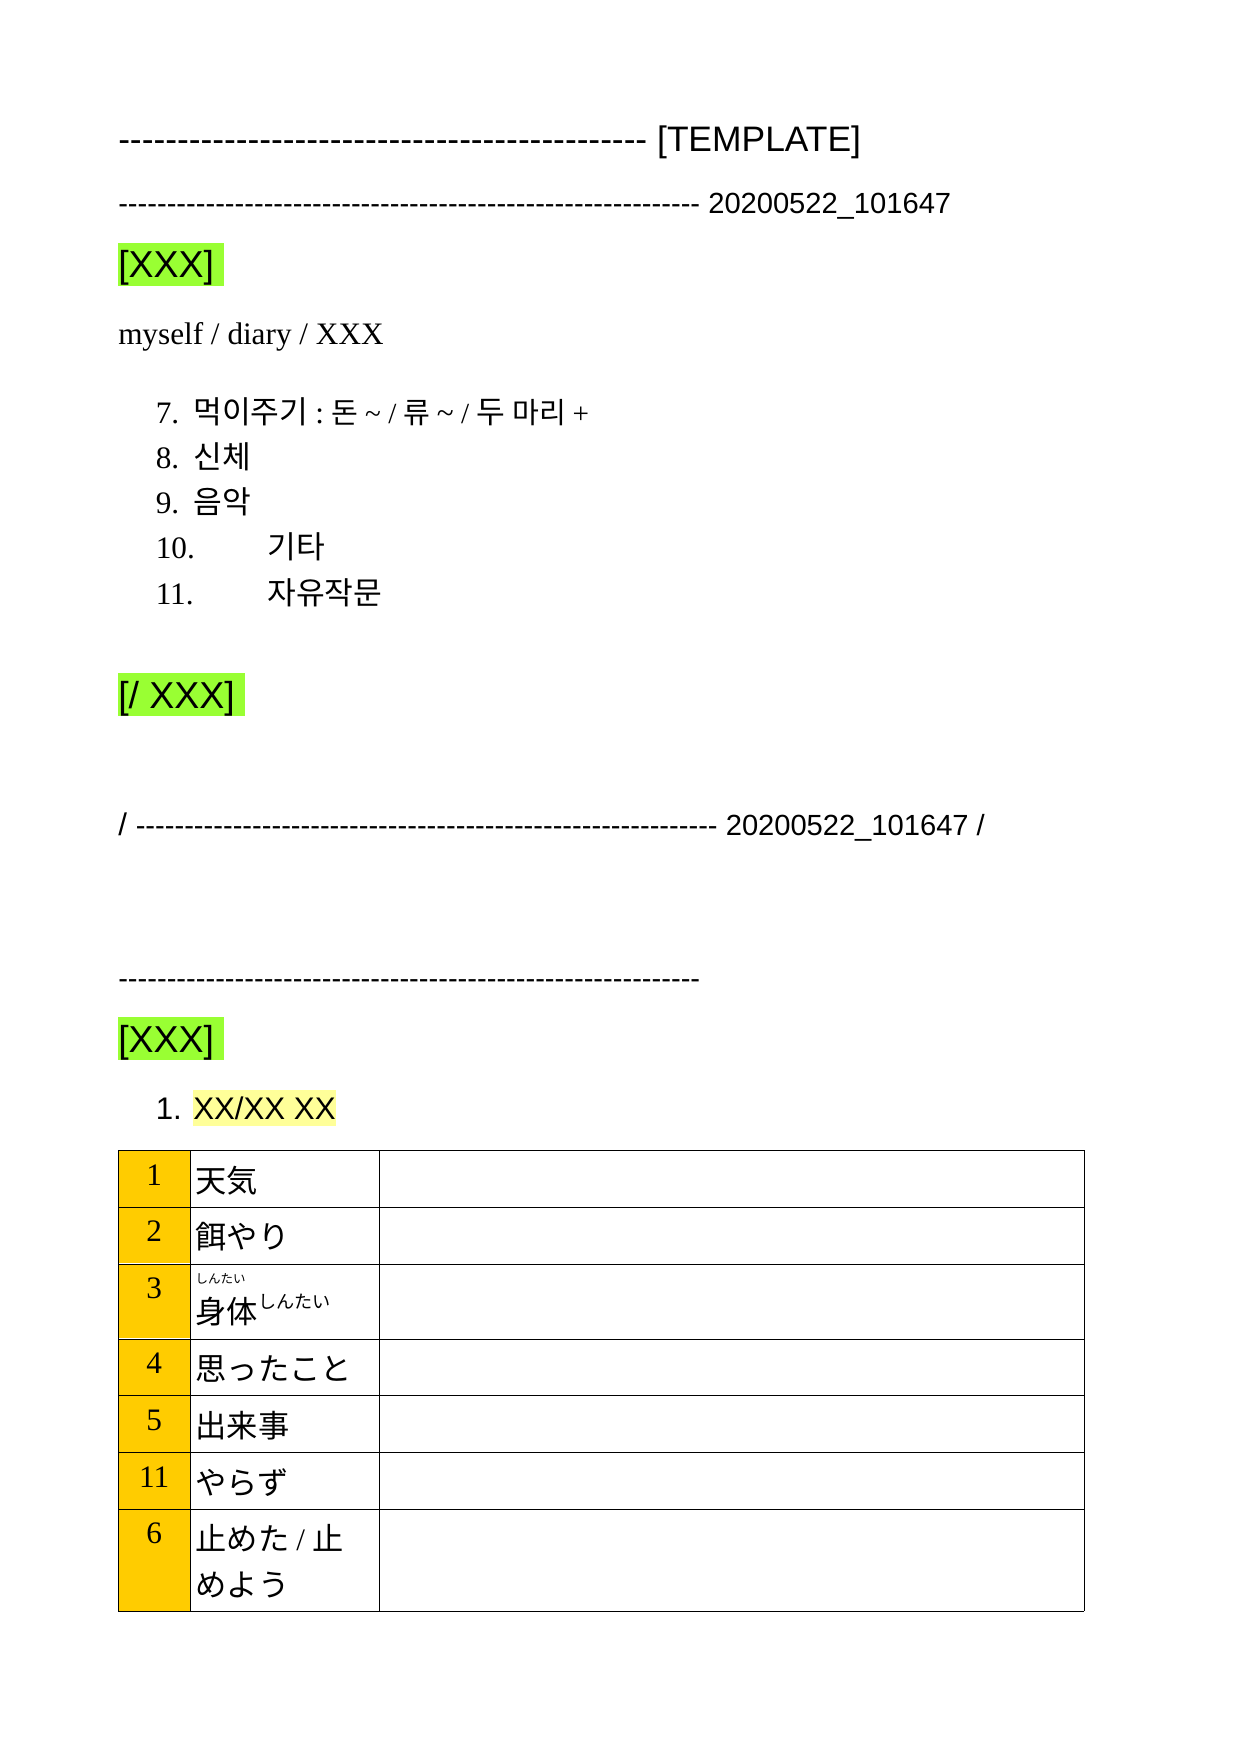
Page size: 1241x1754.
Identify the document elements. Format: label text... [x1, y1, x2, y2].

table_cell [380, 1453, 1084, 1509]
table_header [380, 1151, 1084, 1207]
list XX/XX XX [156, 1090, 1122, 1126]
table_cell 2 [119, 1208, 190, 1263]
table_cell [380, 1208, 1084, 1263]
table_cell 4 [119, 1340, 190, 1395]
list 먹이주기 : 돈 ~ / 류 ~ / 두 마리 + [156, 387, 1122, 432]
list 기타 [156, 523, 1122, 568]
list 음악 [156, 477, 1122, 523]
text [XXX] [118, 243, 1122, 286]
text / ------------------------------------------------------------ 20200522_101647 / [118, 806, 1122, 842]
list 자유작문 [156, 568, 1122, 613]
table_cell 身体しんたいしんたい [191, 1265, 379, 1338]
table_cell [380, 1340, 1084, 1395]
table_cell [380, 1396, 1084, 1452]
text [/ XXX] [118, 673, 1122, 716]
table_cell 11 [119, 1453, 190, 1509]
list 신체 [156, 432, 1122, 477]
table_cell 餌やり [191, 1208, 379, 1263]
table_header 1 [119, 1151, 190, 1207]
text [XXX] [118, 1017, 1122, 1060]
table_cell 出来事 [191, 1396, 379, 1452]
table_cell 止めた / 止めよう [191, 1510, 379, 1611]
text ------------------------------------------------------------ [118, 961, 1122, 994]
text --------------------------------------------- [TEMPLATE] [118, 118, 1122, 159]
table_cell やらず [191, 1453, 379, 1509]
table_cell 3 [119, 1265, 190, 1338]
table_cell 6 [119, 1510, 190, 1611]
table_cell [380, 1510, 1084, 1611]
table_cell 思ったこと [191, 1340, 379, 1395]
table_cell 5 [119, 1396, 190, 1452]
table_cell [380, 1265, 1084, 1338]
text myself / diary / XXX [118, 315, 1122, 351]
text ------------------------------------------------------------ 20200522_101647 [118, 186, 1122, 220]
table_header 天気 [191, 1151, 379, 1207]
